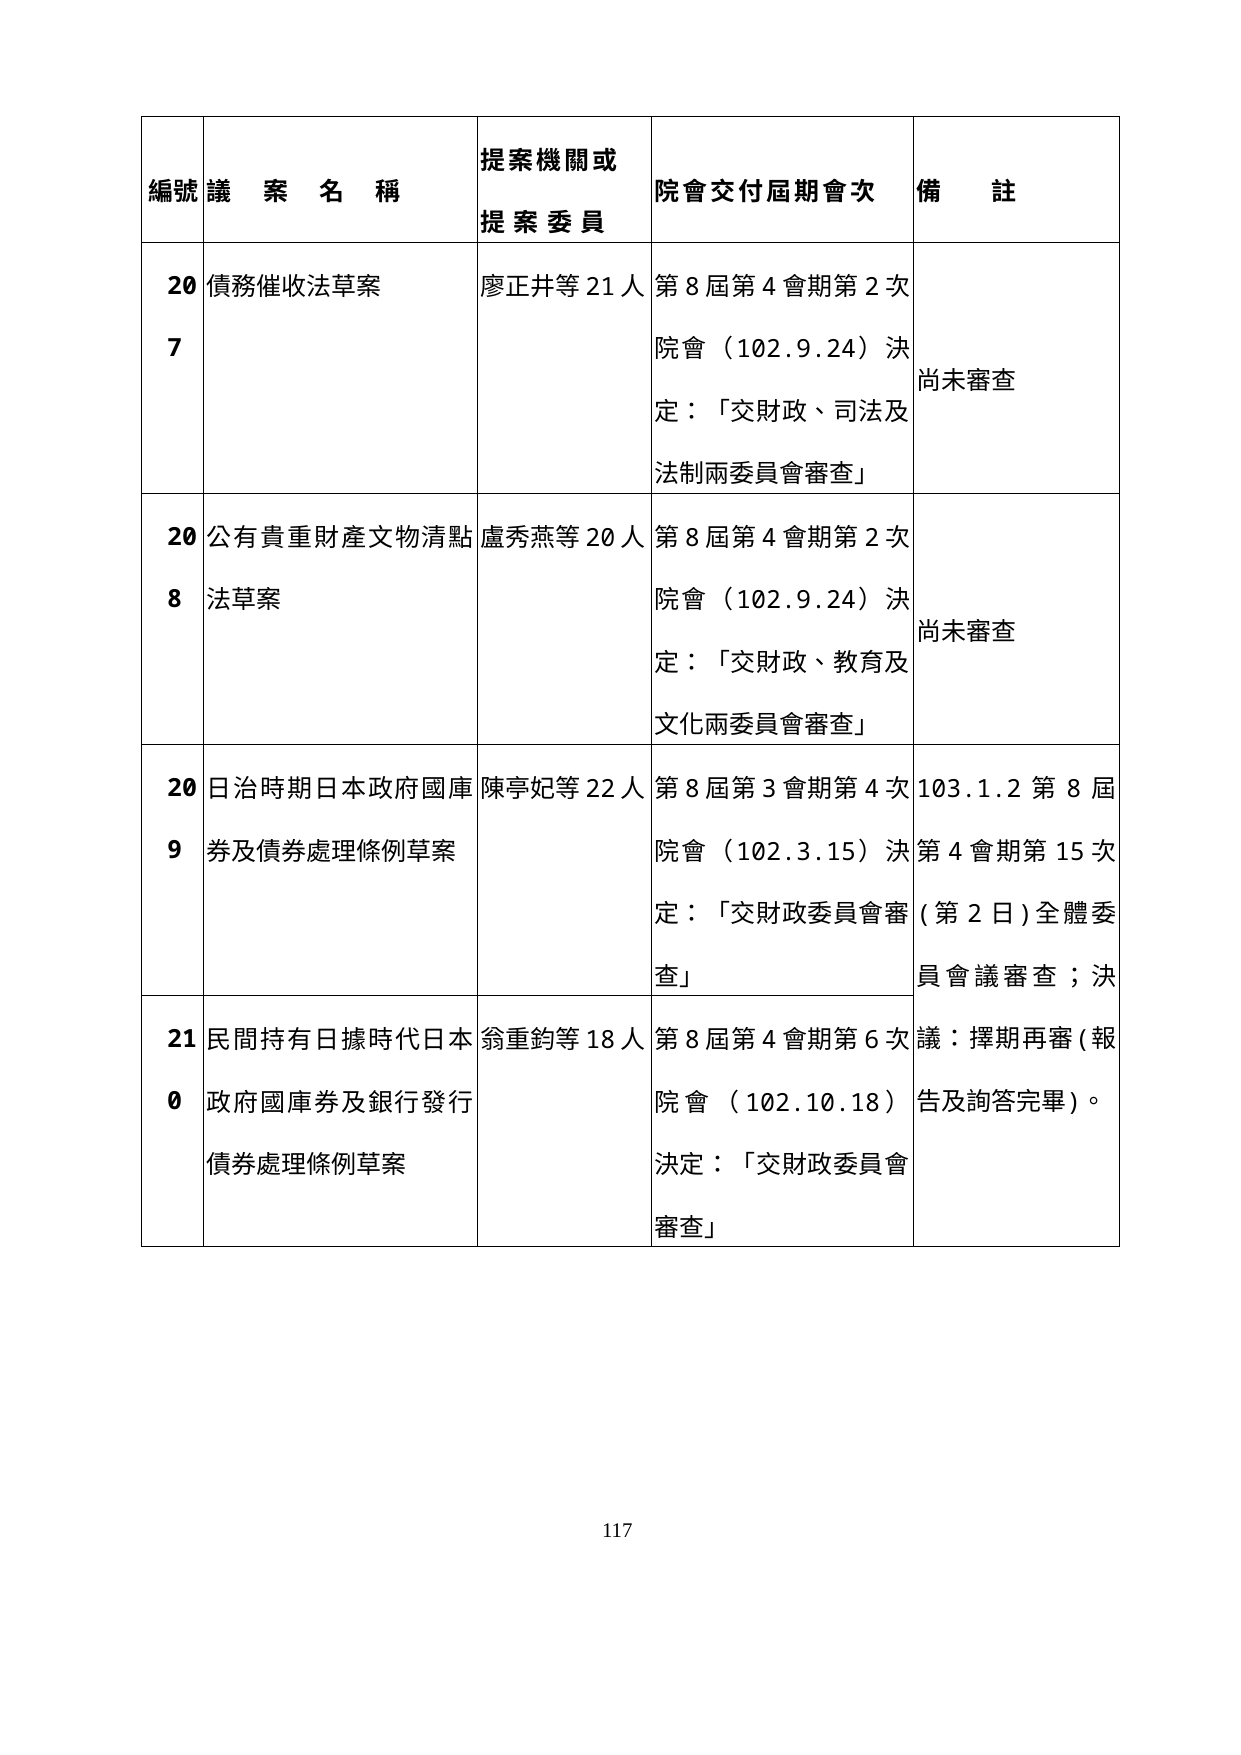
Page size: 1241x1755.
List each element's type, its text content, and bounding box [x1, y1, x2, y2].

table_cell 翁重鈞等18人 [478, 996, 651, 1246]
table_cell 尚未審查 [914, 243, 1119, 493]
table_cell [142, 996, 203, 1246]
table_cell 第8屆第4會期第2次院會（102.9.24）決定：「交財政、司法及法制兩委員會審查」 [652, 243, 913, 493]
table_header 編號 [142, 117, 203, 242]
table_cell 第8屆第3會期第4次院會（102.3.15）決定：「交財政委員會審查」 [652, 745, 913, 995]
table_cell 尚未審查 [914, 494, 1119, 744]
table_cell [142, 243, 203, 493]
table_header 議 案 名 稱 [204, 117, 477, 242]
table_cell 廖正井等21人 [478, 243, 651, 493]
table_cell 民間持有日據時代日本政府國庫券及銀行發行債券處理條例草案 [204, 996, 477, 1246]
table_cell 第8屆第4會期第6次院會（102.10.18）決定：「交財政委員會審查」 [652, 996, 913, 1246]
table_header 院會交付屆期會次 [652, 117, 913, 242]
table_cell 盧秀燕等20人 [478, 494, 651, 744]
table_cell [142, 494, 203, 744]
table_cell 第8屆第4會期第2次院會（102.9.24）決定：「交財政、教育及文化兩委員會審查」 [652, 494, 913, 744]
table_header 提案機關或 提案委員 [478, 117, 651, 242]
table_cell 陳亭妃等22人 [478, 745, 651, 995]
table_cell [142, 745, 203, 995]
table_cell 日治時期日本政府國庫券及債券處理條例草案 [204, 745, 477, 995]
table_cell 公有貴重財產文物清點法草案 [204, 494, 477, 744]
table_cell 債務催收法草案 [204, 243, 477, 493]
table_header 備 註 [914, 117, 1119, 242]
table_cell 103.1.2第8屆第4會期第15次(第2日)全體委員會議審查；決議：擇期再審(報告及詢答完畢)。 [914, 745, 1119, 1246]
